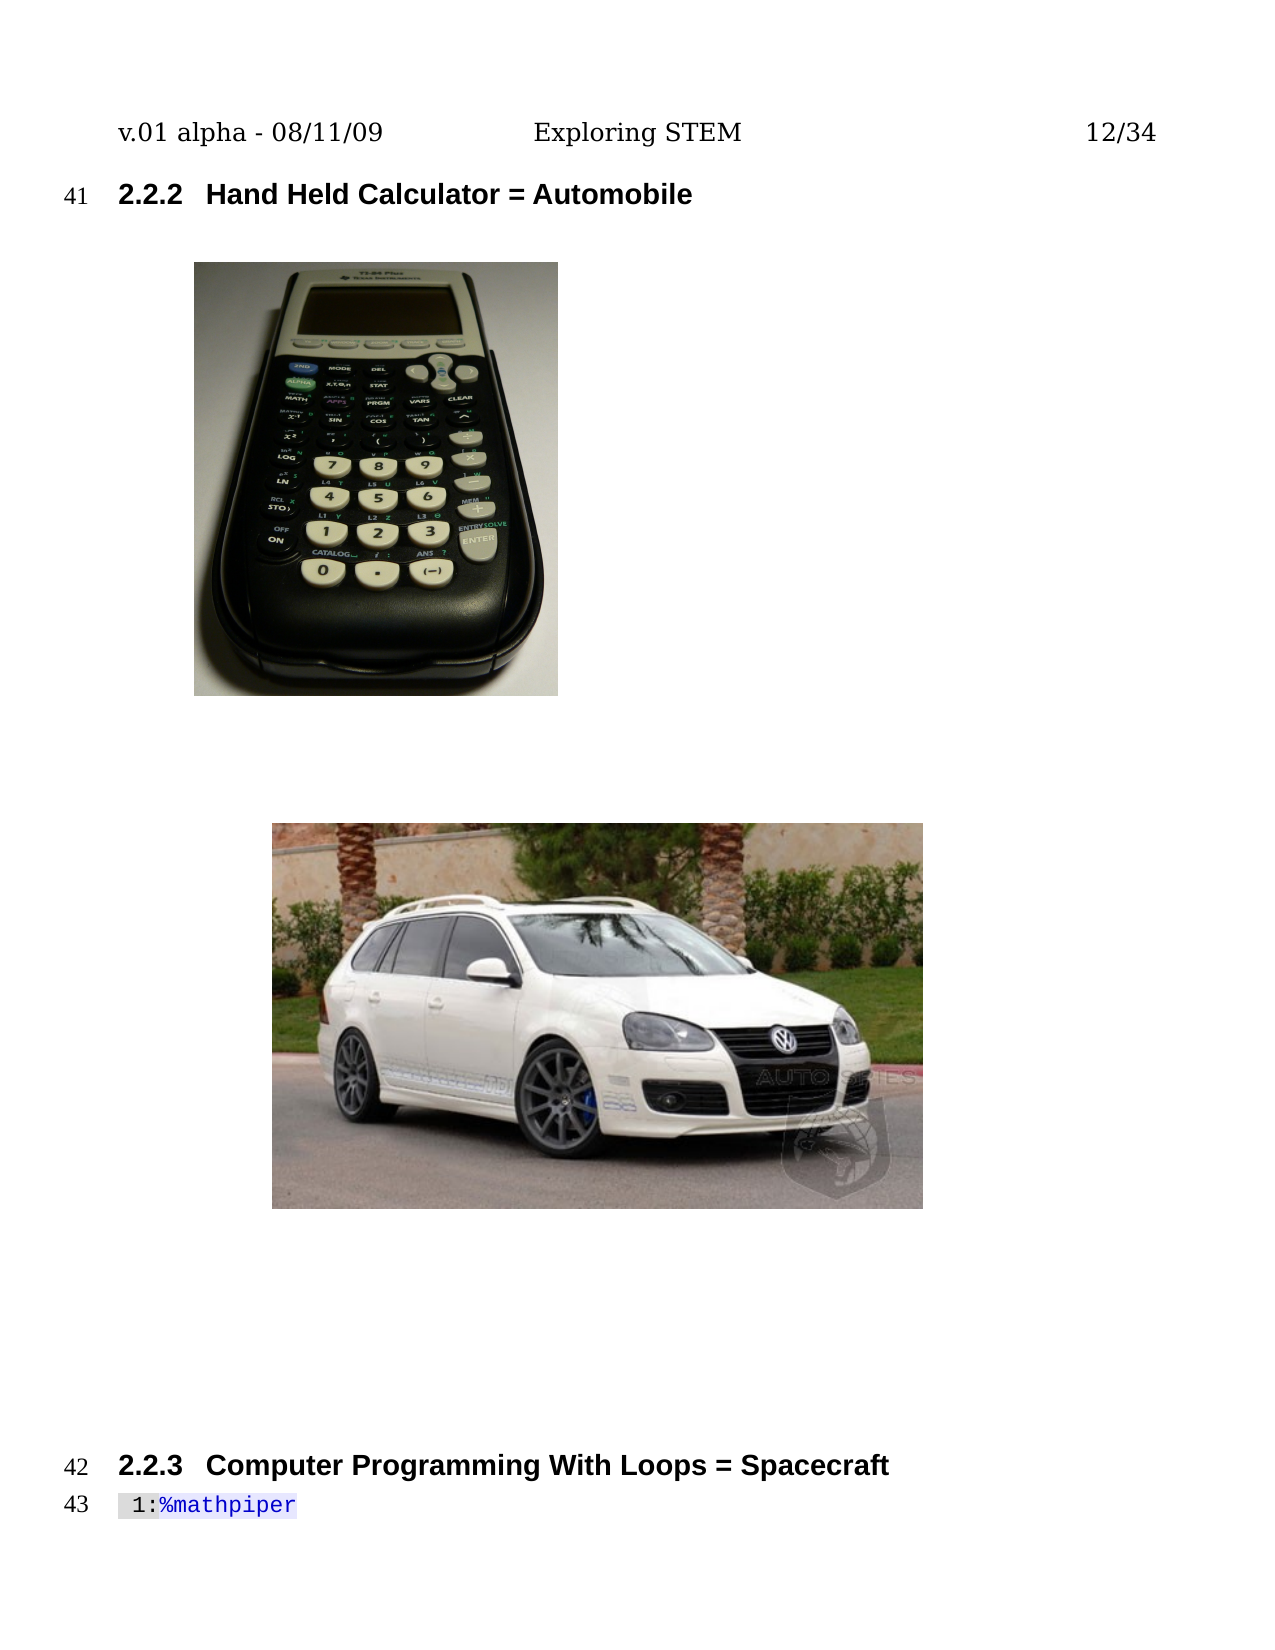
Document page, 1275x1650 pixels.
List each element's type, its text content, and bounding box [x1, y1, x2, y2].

text 1:%mathpiper [118, 1493, 1157, 1519]
subtitle Hand Held Calculator = Automobile [118, 177, 1157, 210]
subtitle Computer Programming With Loops = Spacecraft [118, 1448, 1157, 1481]
picture [194, 262, 558, 696]
picture [272, 823, 923, 1209]
